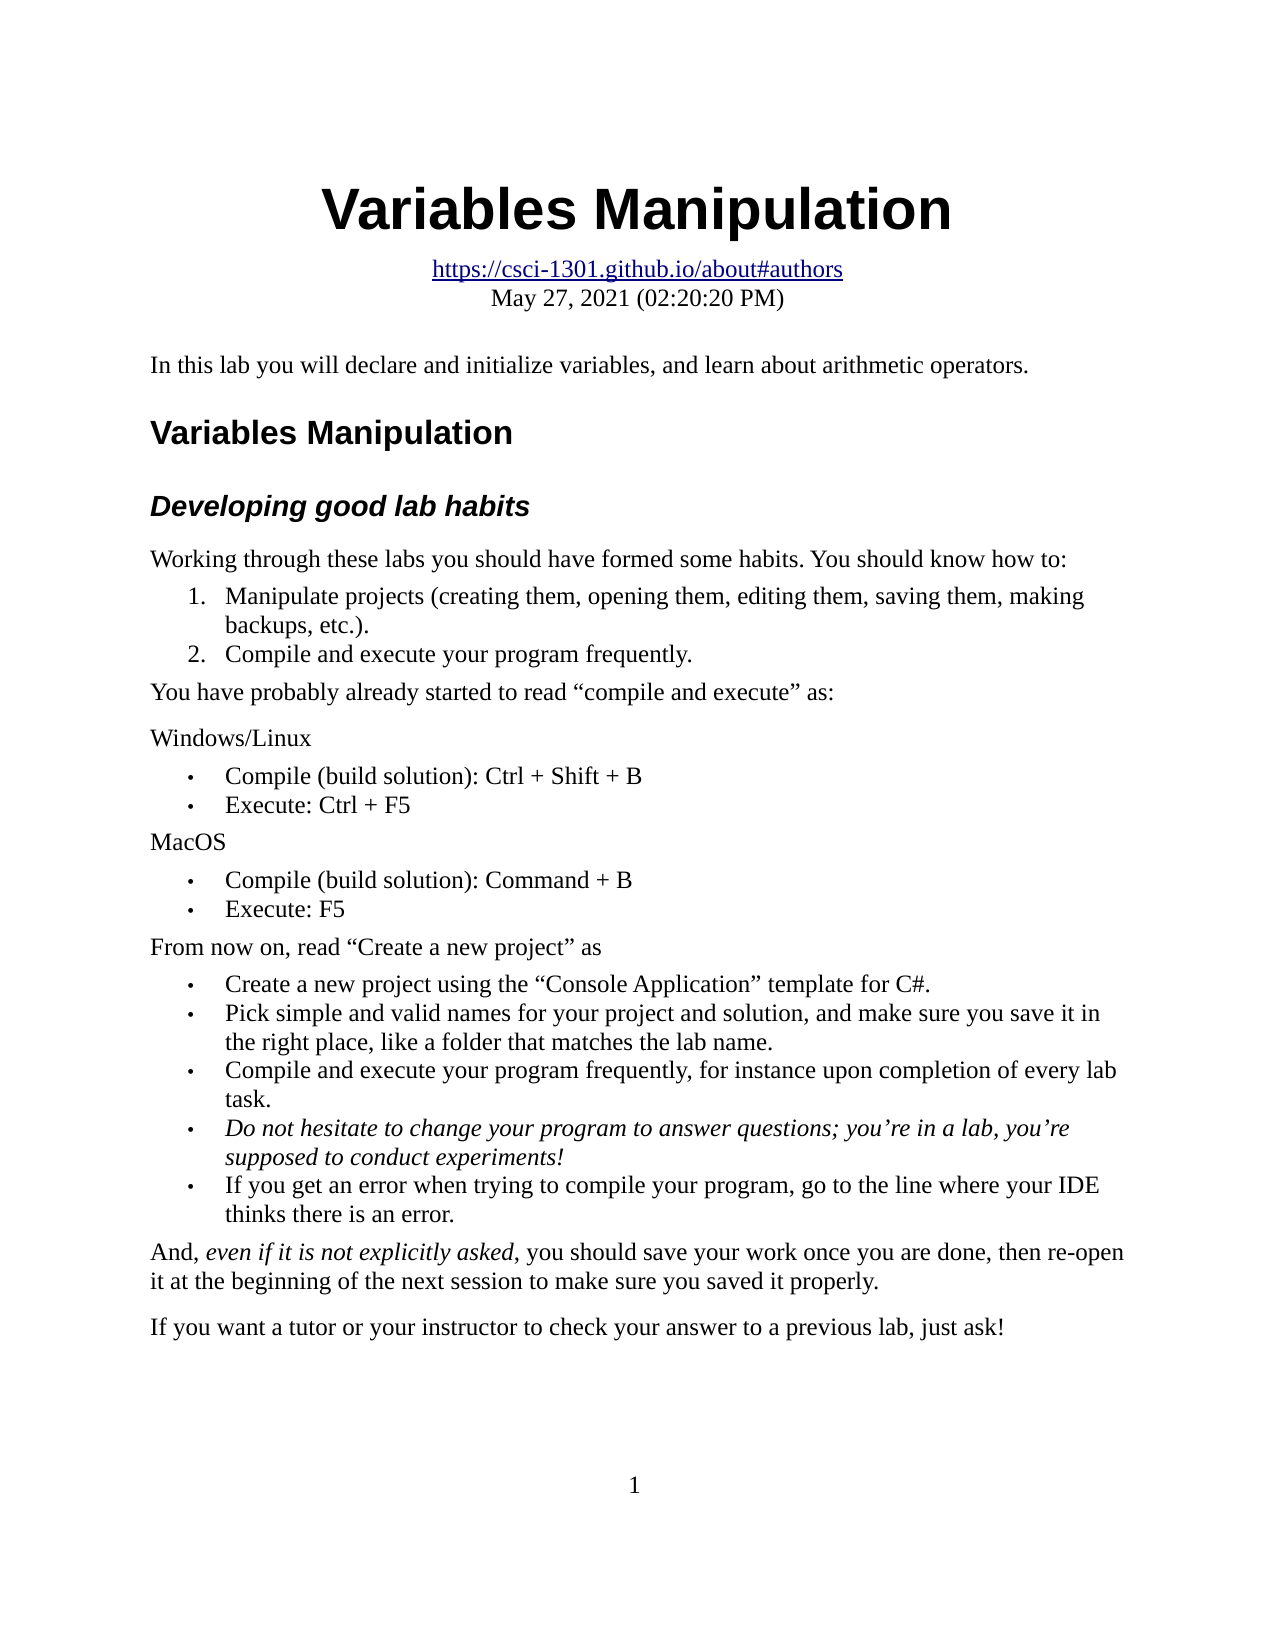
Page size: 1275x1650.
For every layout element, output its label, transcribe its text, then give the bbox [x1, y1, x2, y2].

text You have probably already started to read “compile and execute” as: [150, 677, 1125, 705]
text From now on, read “Create a new project” as [150, 932, 1125, 960]
title Variables Manipulation [150, 175, 1125, 242]
list Do not hesitate to change your program to answer questions; you’re in a lab, you’re supposed to conduct experiments! [187, 1113, 1125, 1171]
list Compile (build solution): Ctrl + Shift + B [187, 761, 1125, 790]
list Compile and execute your program frequently, for instance upon completion of every lab task. [187, 1056, 1125, 1113]
subtitle Variables Manipulation [150, 412, 1125, 451]
text Windows/Linux [150, 723, 1125, 752]
text In this lab you will declare and initialize variables, and learn about arithmetic operators. [150, 350, 1125, 378]
text May 27, 2021 (02:20:20 PM) [150, 283, 1125, 312]
list Execute: Ctrl + F5 [187, 790, 1125, 818]
list Manipulate projects (creating them, opening them, editing them, saving them, making backups, etc.). [187, 581, 1125, 639]
list Compile (build solution): Command + B [187, 865, 1125, 894]
subtitle Developing good lab habits [150, 489, 1125, 522]
list Create a new project using the “Console Application” template for C#. [187, 969, 1125, 998]
list Compile and execute your program frequently. [187, 639, 1125, 668]
list Execute: F5 [187, 894, 1125, 923]
list If you get an error when trying to compile your program, go to the line where your IDE thinks there is an error. [187, 1171, 1125, 1228]
text Working through these labs you should have formed some habits. You should know how to: [150, 544, 1125, 572]
text https://csci-1301.github.io/about#authors [150, 254, 1125, 283]
text If you want a tutor or your instructor to check your answer to a previous lab, just ask! [150, 1312, 1125, 1341]
text MacOS [150, 827, 1125, 856]
list Pick simple and valid names for your project and solution, and make sure you save it in the right place, like a folder that matches the lab name. [187, 998, 1125, 1056]
text And, even if it is not explicitly asked, you should save your work once you are done, then re-open it at the beginning of the next session to make sure you saved it properly. [150, 1237, 1125, 1294]
